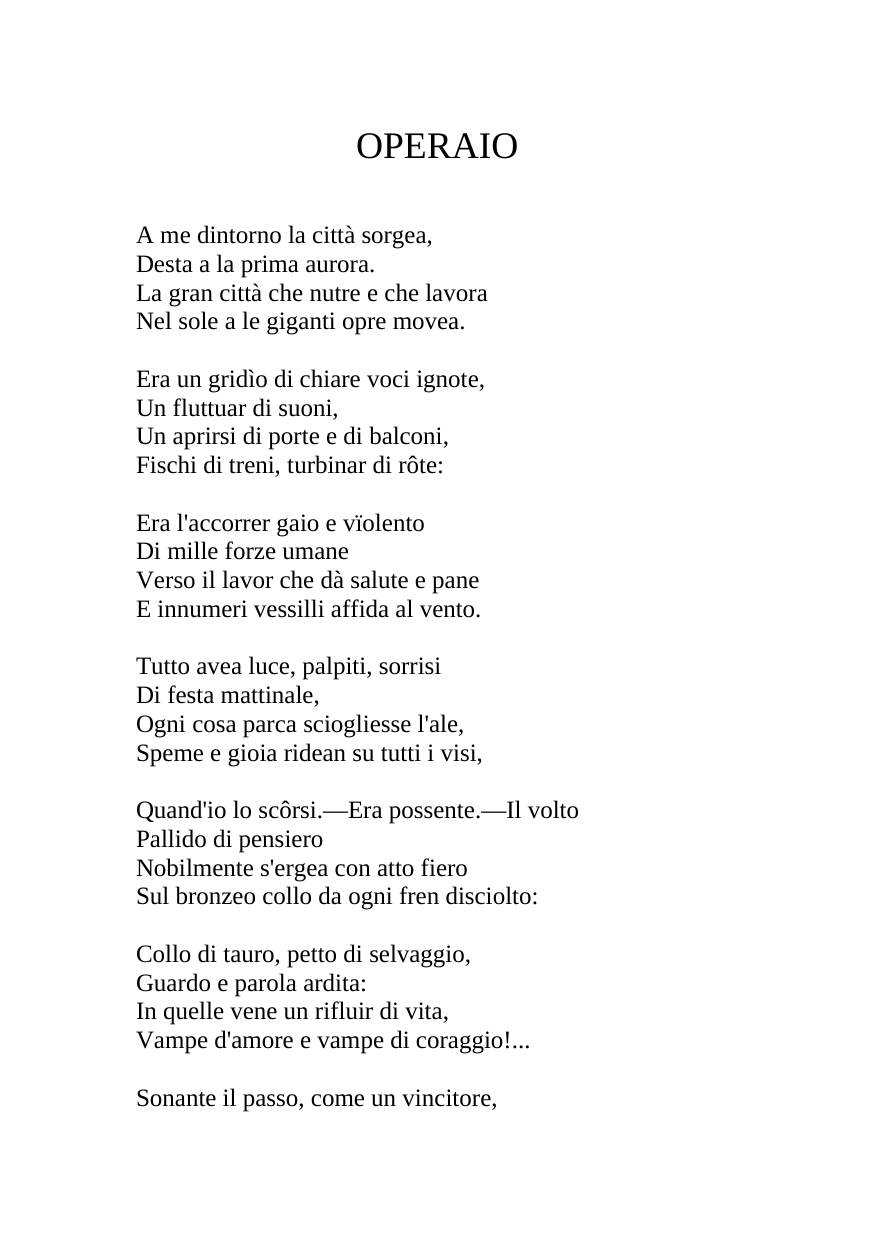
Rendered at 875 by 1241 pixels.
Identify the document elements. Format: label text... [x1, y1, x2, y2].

text Sul bronzeo collo da ogni fren disciolto: [106, 881, 768, 910]
text E innumeri vessilli affida al vento. [106, 594, 768, 623]
text Collo di tauro, petto di selvaggio, [106, 939, 768, 968]
text Era un gridìo di chiare voci ignote, [106, 364, 768, 393]
text Speme e gioia ridean su tutti i visi, [106, 738, 768, 766]
text Desta a la prima aurora. [106, 249, 768, 278]
text Di mille forze umane [106, 536, 768, 565]
subtitle OPERAIO [106, 124, 768, 167]
text Fischi di treni, turbinar di rôte: [106, 450, 768, 479]
text Nobilmente s'ergea con atto fiero [106, 853, 768, 881]
text Sonante il passo, come un vincitore, [106, 1083, 768, 1111]
text Di festa mattinale, [106, 680, 768, 709]
text Ogni cosa parca sciogliesse l'ale, [106, 709, 768, 738]
text La gran città che nutre e che lavora [106, 278, 768, 306]
text Vampe d'amore e vampe di coraggio!... [106, 1025, 768, 1054]
text Un aprirsi di porte e di balconi, [106, 421, 768, 450]
text Guardo e parola ardita: [106, 968, 768, 996]
text Un fluttuar di suoni, [106, 393, 768, 421]
text In quelle vene un rifluir di vita, [106, 996, 768, 1025]
text Tutto avea luce, palpiti, sorrisi [106, 651, 768, 680]
text Era l'accorrer gaio e vïolento [106, 508, 768, 536]
text Verso il lavor che dà salute e pane [106, 565, 768, 594]
text Quand'io lo scôrsi.—Era possente.—Il volto [106, 795, 768, 824]
text A me dintorno la città sorgea, [106, 220, 768, 249]
text Pallido di pensiero [106, 824, 768, 853]
text Nel sole a le giganti opre movea. [106, 306, 768, 335]
